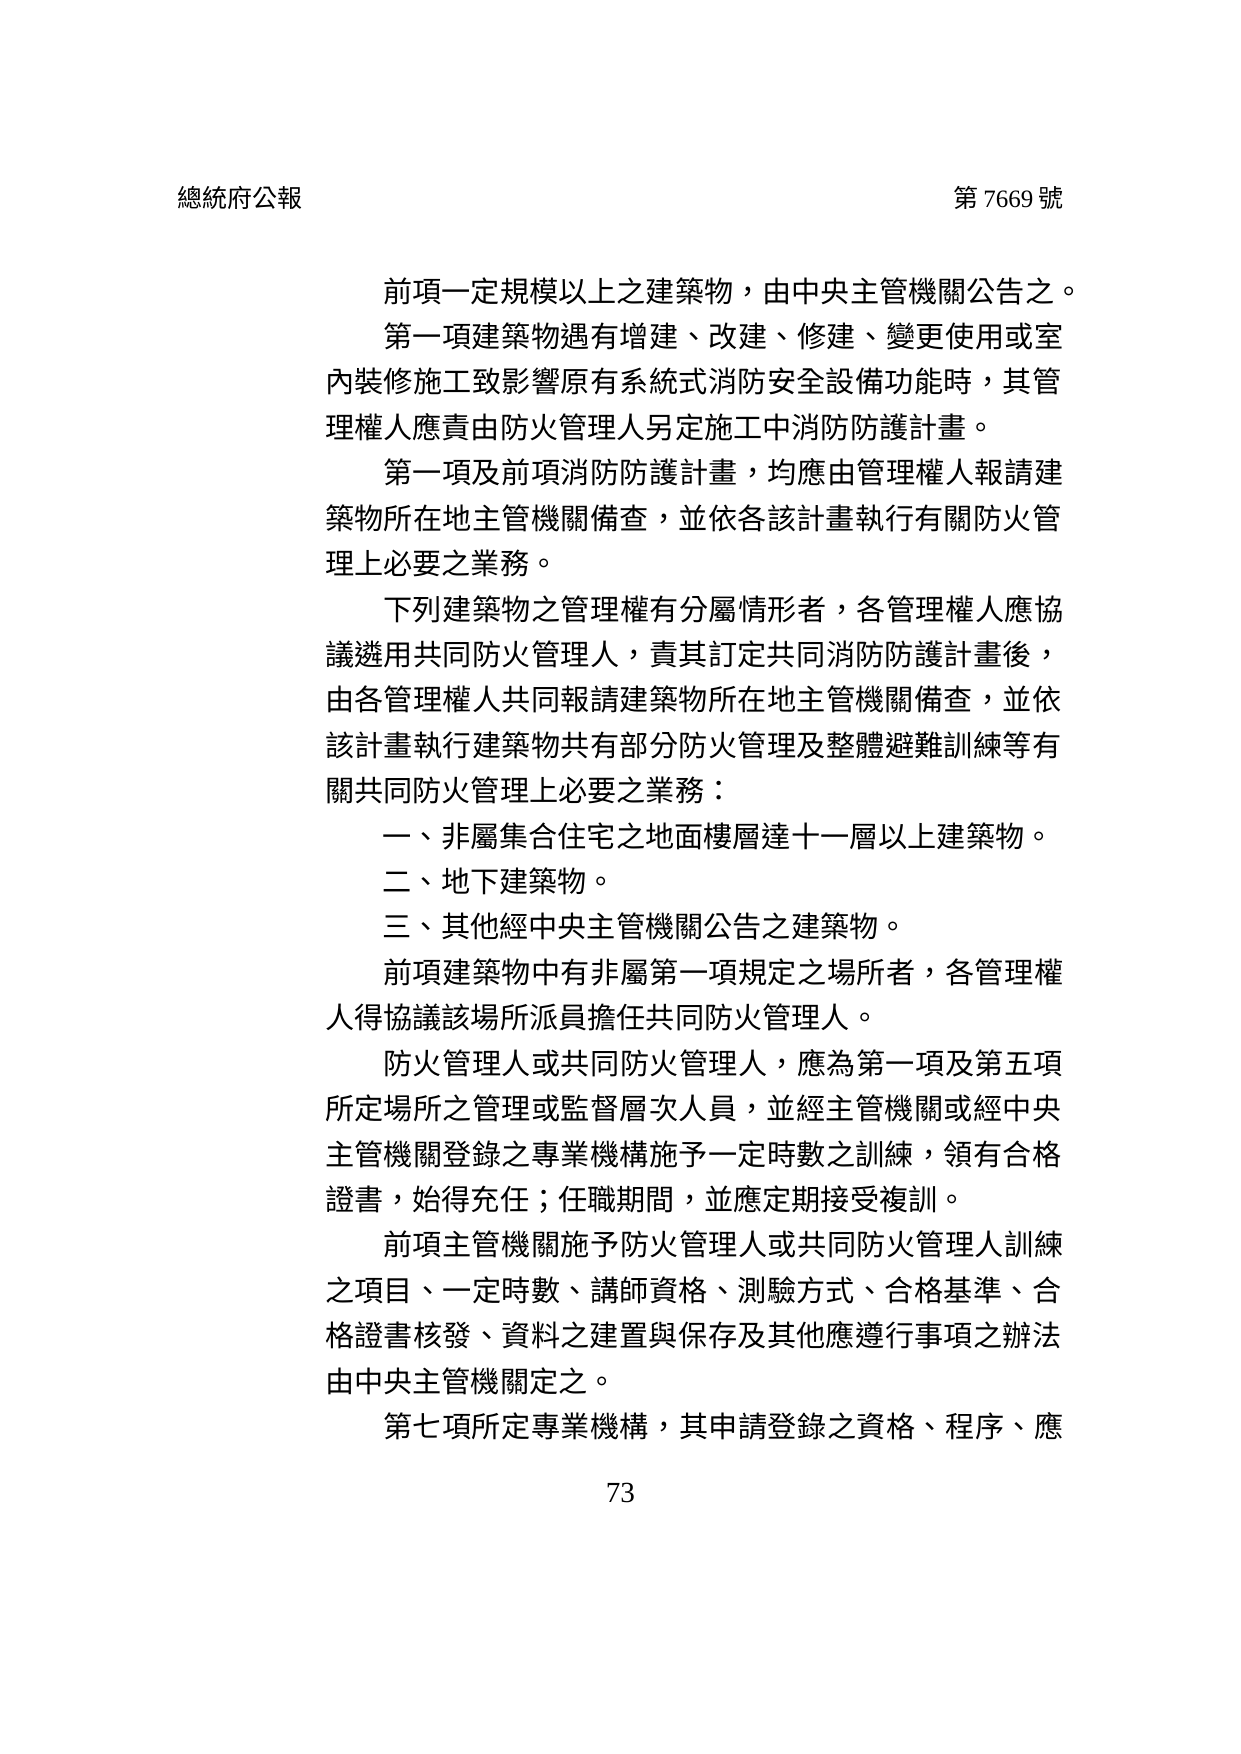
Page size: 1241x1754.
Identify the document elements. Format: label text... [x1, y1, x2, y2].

text 下列建築物之管理權有分屬情形者，各管理權人應協議遴用共同防火管理人，責其訂定共同消防防護計畫後，由各管理權人共同報請建築物所在地主管機關備查，並依該計畫執行建築物共有部分防火管理及整體避難訓練等有關共同防火管理上必要之業務： [325, 584, 1063, 811]
text 第一項建築物遇有增建、改建、修建、變更使用或室內裝修施工致影響原有系統式消防安全設備功能時，其管理權人應責由防火管理人另定施工中消防防護計畫。 [325, 311, 1063, 447]
text 一、 非屬集合住宅之地面樓層達十一層以上建築物。 [382, 811, 1063, 856]
text 第一項及前項消防防護計畫，均應由管理權人報請建築物所在地主管機關備查，並依各該計畫執行有關防火管理上必要之業務。 [325, 447, 1063, 584]
text 三、 其他經中央主管機關公告之建築物。 [382, 902, 1063, 947]
text 二、 地下建築物。 [382, 856, 1063, 902]
text 前項建築物中有非屬第一項規定之場所者，各管理權人得協議該場所派員擔任共同防火管理人。 [325, 947, 1063, 1038]
text 前項一定規模以上之建築物，由中央主管機關公告之。 [325, 266, 1063, 311]
text 前項主管機關施予防火管理人或共同防火管理人訓練之項目、一定時數、講師資格、測驗方式、合格基準、合格證書核發、資料之建置與保存及其他應遵行事項之辦法，由中央主管機關定之。 [325, 1219, 1063, 1401]
text 第七項所定專業機構，其申請登錄之資格、程序、應 [325, 1401, 1063, 1447]
text 防火管理人或共同防火管理人，應為第一項及第五項所定場所之管理或監督層次人員，並經主管機關或經中央主管機關登錄之專業機構施予一定時數之訓練，領有合格證書，始得充任；任職期間，並應定期接受複訓。 [325, 1038, 1063, 1219]
